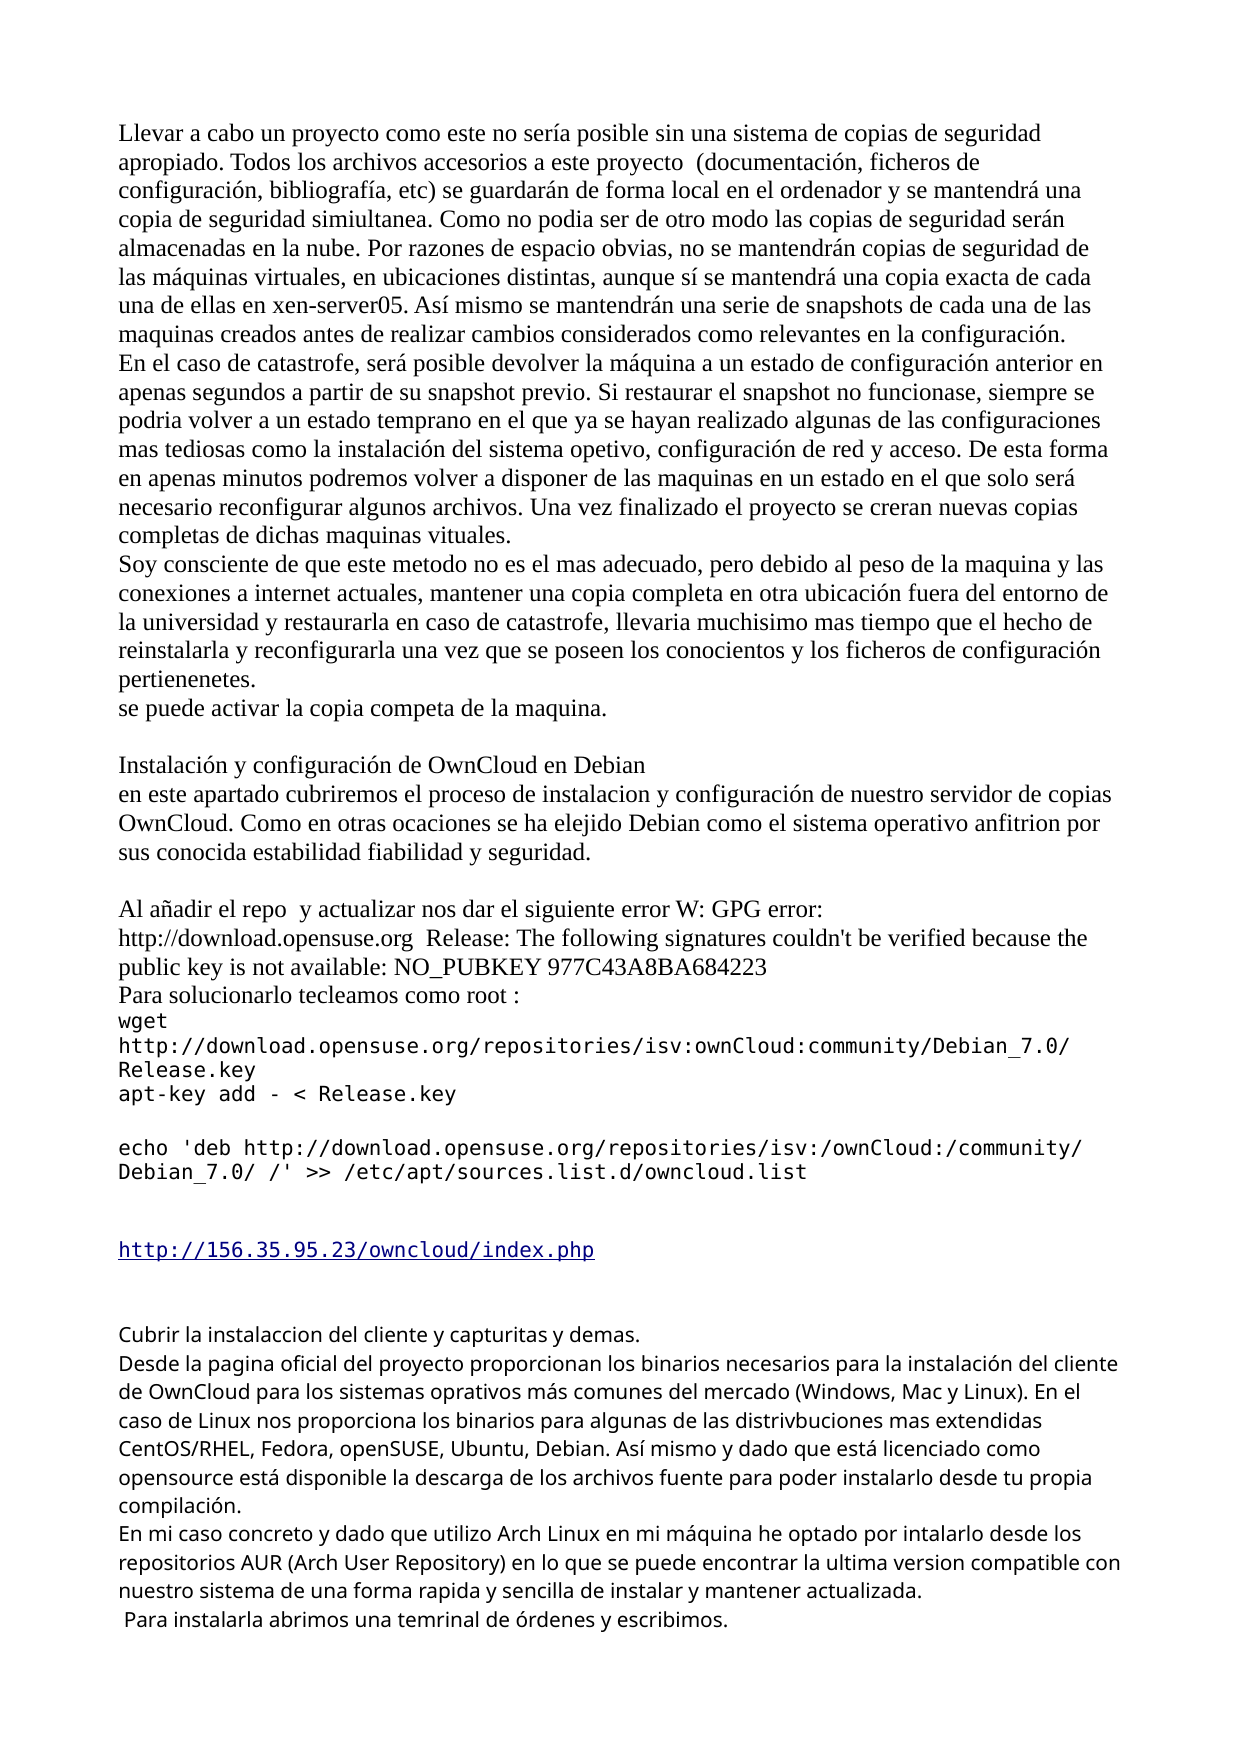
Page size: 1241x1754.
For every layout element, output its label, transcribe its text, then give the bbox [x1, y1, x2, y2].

text En mi caso concreto y dado que utilizo Arch Linux en mi máquina he optado por intalarlo desde los repositorios AUR (Arch User Repository) en lo que se puede encontrar la ultima version compatible con nuestro sistema de una forma rapida y sencilla de instalar y mantener actualizada. [118, 1519, 1122, 1605]
text echo 'deb http://download.opensuse.org/repositories/isv:/ownCloud:/community/Debian_7.0/ /' >> /etc/apt/sources.list.d/owncloud.list [118, 1136, 1122, 1184]
text se puede activar la copia competa de la maquina. [118, 693, 1122, 722]
text Llevar a cabo un proyecto como este no sería posible sin una sistema de copias de seguridad apropiado. Todos los archivos accesorios a este proyecto (documentación, ficheros de configuración, bibliografía, etc) se guardarán de forma local en el ordenador y se mantendrá una copia de seguridad simiultanea. Como no podia ser de otro modo las copias de seguridad serán almacenadas en la nube. Por razones de espacio obvias, no se mantendrán copias de seguridad de las máquinas virtuales, en ubicaciones distintas, aunque sí se mantendrá una copia exacta de cada una de ellas en xen-server05. Así mismo se mantendrán una serie de snapshots de cada una de las maquinas creados antes de realizar cambios considerados como relevantes en la configuración. [118, 118, 1122, 348]
text Soy consciente de que este metodo no es el mas adecuado, pero debido al peso de la maquina y las conexiones a internet actuales, mantener una copia completa en otra ubicación fuera del entorno de la universidad y restaurarla en caso de catastrofe, llevaria muchisimo mas tiempo que el hecho de reinstalarla y reconfigurarla una vez que se poseen los conocientos y los ficheros de configuración pertienenetes. [118, 549, 1122, 693]
text Desde la pagina oficial del proyecto proporcionan los binarios necesarios para la instalación del cliente de OwnCloud para los sistemas oprativos más comunes del mercado (Windows, Mac y Linux). En el caso de Linux nos proporciona los binarios para algunas de las distrivbuciones mas extendidas CentOS/RHEL, Fedora, openSUSE, Ubuntu, Debian. Así mismo y dado que está licenciado como opensource está disponible la descarga de los archivos fuente para poder instalarlo desde tu propia compilación. [118, 1349, 1122, 1519]
text en este apartado cubriremos el proceso de instalacion y configuración de nuestro servidor de copias OwnCloud. Como en otras ocaciones se ha elejido Debian como el sistema operativo anfitrion por sus conocida estabilidad fiabilidad y seguridad. [118, 779, 1122, 866]
text Al añadir el repo y actualizar nos dar el siguiente error W: GPG error: http://download.opensuse.org Release: The following signatures couldn't be verified because the public key is not available: NO_PUBKEY 977C43A8BA684223 [118, 894, 1122, 981]
text wget http://download.opensuse.org/repositories/isv:ownCloud:community/Debian_7.0/Release.key [118, 1009, 1122, 1082]
text Cubrir la instalaccion del cliente y capturitas y demas. [118, 1321, 1122, 1349]
text apt-key add - < Release.key [118, 1082, 1122, 1106]
text En el caso de catastrofe, será posible devolver la máquina a un estado de configuración anterior en apenas segundos a partir de su snapshot previo. Si restaurar el snapshot no funcionase, siempre se podria volver a un estado temprano en el que ya se hayan realizado algunas de las configuraciones mas tediosas como la instalación del sistema opetivo, configuración de red y acceso. De esta forma en apenas minutos podremos volver a disponer de las maquinas en un estado en el que solo será necesario reconfigurar algunos archivos. Una vez finalizado el proyecto se creran nuevas copias completas de dichas maquinas vituales. [118, 348, 1122, 549]
text Instalación y configuración de OwnCloud en Debian [118, 751, 1122, 779]
text Para solucionarlo tecleamos como root : [118, 981, 1122, 1009]
text http://156.35.95.23/owncloud/index.php [118, 1238, 1122, 1262]
text Para instalarla abrimos una temrinal de órdenes y escribimos. [118, 1605, 1122, 1633]
